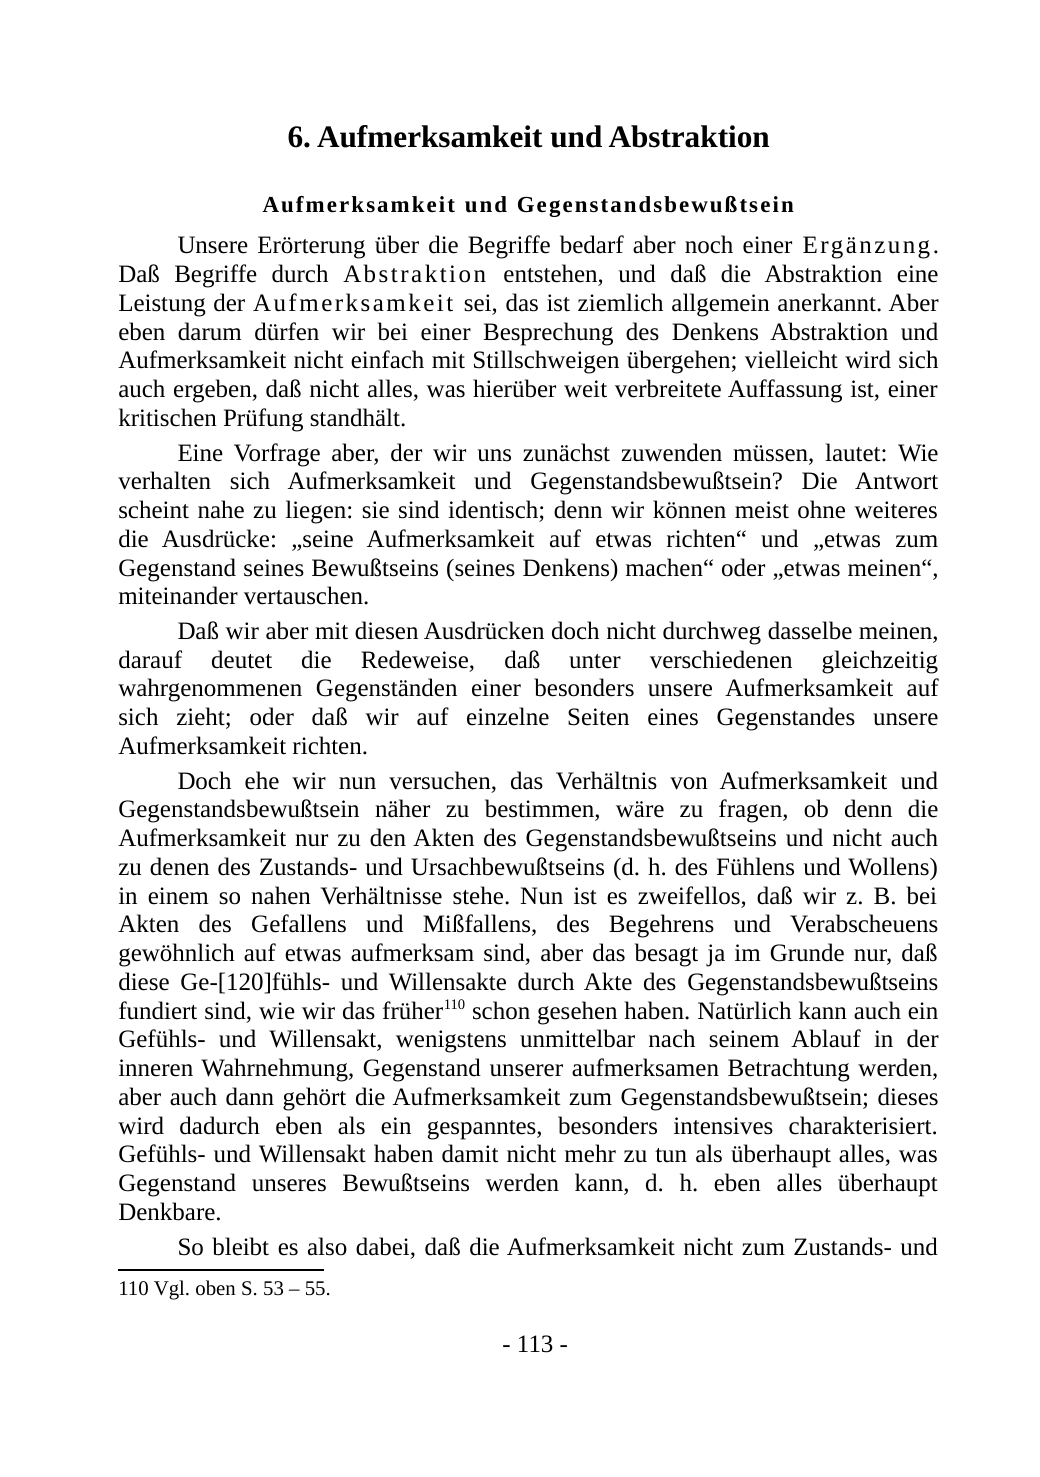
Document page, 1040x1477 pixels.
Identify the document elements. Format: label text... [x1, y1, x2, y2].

text Vgl. oben S. 53 – 55. [118, 1276, 939, 1300]
text Unsere Erörterung über die Begriffe bedarf aber noch einer Ergänzung. Daß Begriffe durch Abstraktion entstehen, und daß die Abstraktion eine Leistung der Aufmerksamkeit sei, das ist ziemlich allgemein anerkannt. Aber eben darum dürfen wir bei einer Besprechung des Denkens Abstraktion und Aufmerksamkeit nicht einfach mit Stillschweigen übergehen; vielleicht wird sich auch ergeben, daß nicht alles, was hierüber weit verbreitete Auffassung ist, einer kritischen Prüfung standhält. [118, 230, 939, 432]
text So bleibt es also dabei, daß die Aufmerksamkeit nicht zum Zustands- und [118, 1232, 939, 1260]
text Daß wir aber mit diesen Ausdrücken doch nicht durchweg dasselbe meinen, darauf deutet die Redeweise, daß unter verschiedenen gleichzeitig wahrgenommenen Gegenständen einer besonders unsere Aufmerksamkeit auf sich zieht; oder daß wir auf einzelne Seiten eines Gegenstandes unsere Aufmerksamkeit richten. [118, 616, 939, 760]
text Eine Vorfrage aber, der wir uns zunächst zuwenden müssen, lautet: Wie verhalten sich Aufmerksamkeit und Gegenstandsbewußtsein? Die Antwort scheint nahe zu liegen: sie sind identisch; denn wir können meist ohne weiteres die Ausdrücke: „seine Aufmerksamkeit auf etwas richten“ und „etwas zum Gegenstand seines Bewußtseins (seines Denkens) machen“ oder „etwas meinen“, miteinander vertauschen. [118, 438, 939, 610]
subtitle Aufmerksamkeit und Gegenstandsbewußtsein [118, 192, 939, 218]
subtitle 6. Aufmerksamkeit und Abstraktion [118, 118, 939, 154]
text Doch ehe wir nun versuchen, das Verhältnis von Aufmerksamkeit und Gegenstandsbewußtsein näher zu bestimmen, wäre zu fragen, ob denn die Aufmerksamkeit nur zu den Akten des Gegenstandsbewußtseins und nicht auch zu denen des Zustands- und Ursachbewußtseins (d. h. des Fühlens und Wollens) in einem so nahen Verhältnisse stehe. Nun ist es zweifellos, daß wir z. B. bei Akten des Gefallens und Mißfallens, des Begehrens und Verabscheuens gewöhnlich auf etwas aufmerksam sind, aber das besagt ja im Grunde nur, daß diese Ge-[120]fühls- und Willensakte durch Akte des Gegenstandsbewußtseins fundiert sind, wie wir das früher schon gesehen haben. Natürlich kann auch ein Gefühls- und Willensakt, wenigstens unmittelbar nach seinem Ablauf in der inneren Wahrnehmung, Gegenstand unserer aufmerksamen Betrachtung werden, aber auch dann gehört die Aufmerksamkeit zum Gegenstandsbewußtsein; dieses wird dadurch eben als ein gespanntes, besonders intensives charakterisiert. Gefühls- und Willensakt haben damit nicht mehr zu tun als überhaupt alles, was Gegenstand unseres Bewußtseins werden kann, d. h. eben alles überhaupt Denkbare. [118, 766, 939, 1226]
